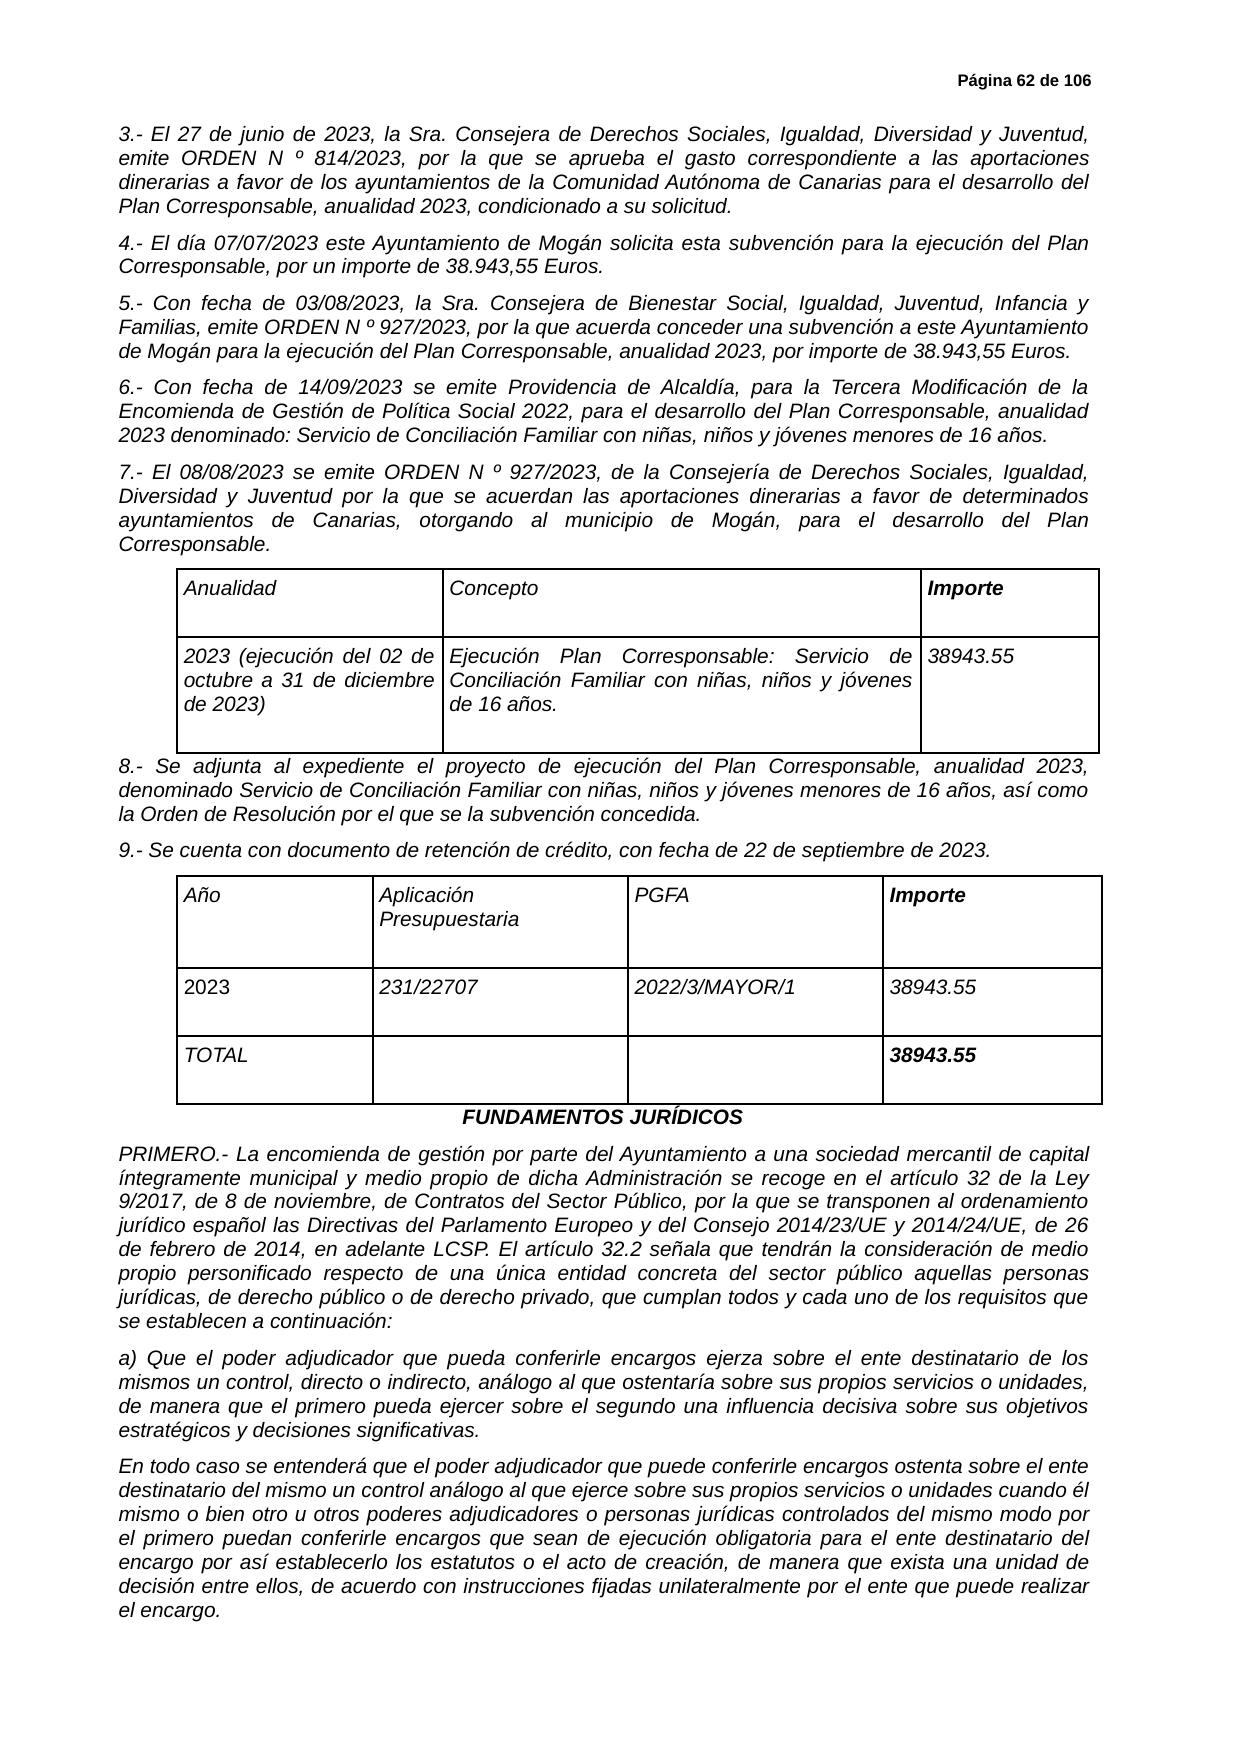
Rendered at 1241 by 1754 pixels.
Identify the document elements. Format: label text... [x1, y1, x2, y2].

table_cell 38943,55 [922, 638, 1098, 752]
text 3.- El 27 de junio de 2023, la Sra. Consejera de Derechos Sociales, Igualdad, Diversidad y Juventud, emite ORDEN N º 814/2023, por la que se aprueba el gasto correspondiente a las aportaciones dinerarias a favor de los ayuntamientos de la Comunidad Autónoma de Canarias para el desarrollo del Plan Corresponsable, anualidad 2023, condicionado a su solicitud. [118, 122, 1092, 218]
table_header Año [178, 877, 372, 967]
table_cell 2023 [178, 969, 372, 1035]
table_header Importe [884, 877, 1101, 967]
table_cell [374, 1037, 627, 1103]
text 5.- Con fecha de 03/08/2023, la Sra. Consejera de Bienestar Social, Igualdad, Juventud, Infancia y Familias, emite ORDEN N º 927/2023, por la que acuerda conceder una subvención a este Ayuntamiento de Mogán para la ejecución del Plan Corresponsable, anualidad 2023, por importe de 38.943,55 Euros. [118, 291, 1092, 363]
text PRIMERO.- La encomienda de gestión por parte del Ayuntamiento a una sociedad mercantil de capital íntegramente municipal y medio propio de dicha Administración se recoge en el artículo 32 de la Ley 9/2017, de 8 de noviembre, de Contratos del Sector Público, por la que se transponen al ordenamiento jurídico español las Directivas del Parlamento Europeo y del Consejo 2014/23/UE y 2014/24/UE, de 26 de febrero de 2014, en adelante LCSP. El artículo 32.2 señala que tendrán la consideración de medio propio personificado respecto de una única entidad concreta del sector público aquellas personas jurídicas, de derecho público o de derecho privado, que cumplan todos y cada uno de los requisitos que se establecen a continuación: [118, 1141, 1092, 1333]
text 8.- Se adjunta al expediente el proyecto de ejecución del Plan Corresponsable, anualidad 2023, denominado Servicio de Conciliación Familiar con niñas, niños y jóvenes menores de 16 años, así como la Orden de Resolución por el que se la subvención concedida. [118, 754, 1092, 826]
table_header Concepto [444, 570, 920, 636]
text 6.- Con fecha de 14/09/2023 se emite Providencia de Alcaldía, para la Tercera Modificación de la Encomienda de Gestión de Política Social 2022, para el desarrollo del Plan Corresponsable, anualidad 2023 denominado: Servicio de Conciliación Familiar con niñas, niños y jóvenes menores de 16 años. [118, 375, 1092, 447]
table_cell [629, 1037, 882, 1103]
text En todo caso se entenderá que el poder adjudicador que puede conferirle encargos ostenta sobre el ente destinatario del mismo un control análogo al que ejerce sobre sus propios servicios o unidades cuando él mismo o bien otro u otros poderes adjudicadores o personas jurídicas controlados del mismo modo por el primero puedan conferirle encargos que sean de ejecución obligatoria para el ente destinatario del encargo por así establecerlo los estatutos o el acto de creación, de manera que exista una unidad de decisión entre ellos, de acuerdo con instrucciones fijadas unilateralmente por el ente que puede realizar el encargo. [118, 1454, 1092, 1622]
text 4.- El día 07/07/2023 este Ayuntamiento de Mogán solicita esta subvención para la ejecución del Plan Corresponsable, por un importe de 38.943,55 Euros. [118, 230, 1092, 278]
table_header Aplicación Presupuestaria [374, 877, 627, 967]
table_header PGFA [629, 877, 882, 967]
text 7.- El 08/08/2023 se emite ORDEN N º 927/2023, de la Consejería de Derechos Sociales, Igualdad, Diversidad y Juventud por la que se acuerdan las aportaciones dinerarias a favor de determinados ayuntamientos de Canarias, otorgando al municipio de Mogán, para el desarrollo del Plan Corresponsable. [118, 459, 1092, 555]
table_cell 2022/3/MAYOR/1 [629, 969, 882, 1035]
table_header Anualidad [178, 570, 442, 636]
table_cell 38943,55 [884, 969, 1101, 1035]
text 9.- Se cuenta con documento de retención de crédito, con fecha de 22 de septiembre de 2023. [118, 838, 1092, 862]
table_cell TOTAL [178, 1037, 372, 1103]
text a) Que el poder adjudicador que pueda conferirle encargos ejerza sobre el ente destinatario de los mismos un control, directo o indirecto, análogo al que ostentaría sobre sus propios servicios o unidades, de manera que el primero pueda ejercer sobre el segundo una influencia decisiva sobre sus objetivos estratégicos y decisiones significativas. [118, 1346, 1092, 1441]
table_cell 38943,55 [884, 1037, 1101, 1103]
table_cell 231/22707 [374, 969, 627, 1035]
table_header Importe [922, 570, 1098, 636]
table_cell 2023 (ejecución del 02 de octubre a 31 de diciembre de 2023) [178, 638, 442, 752]
text FUNDAMENTOS JURÍDICOS [118, 1105, 1092, 1129]
table_cell Ejecución Plan Corresponsable: Servicio de Conciliación Familiar con niñas, niños y jóvenes de 16 años. [444, 638, 920, 752]
